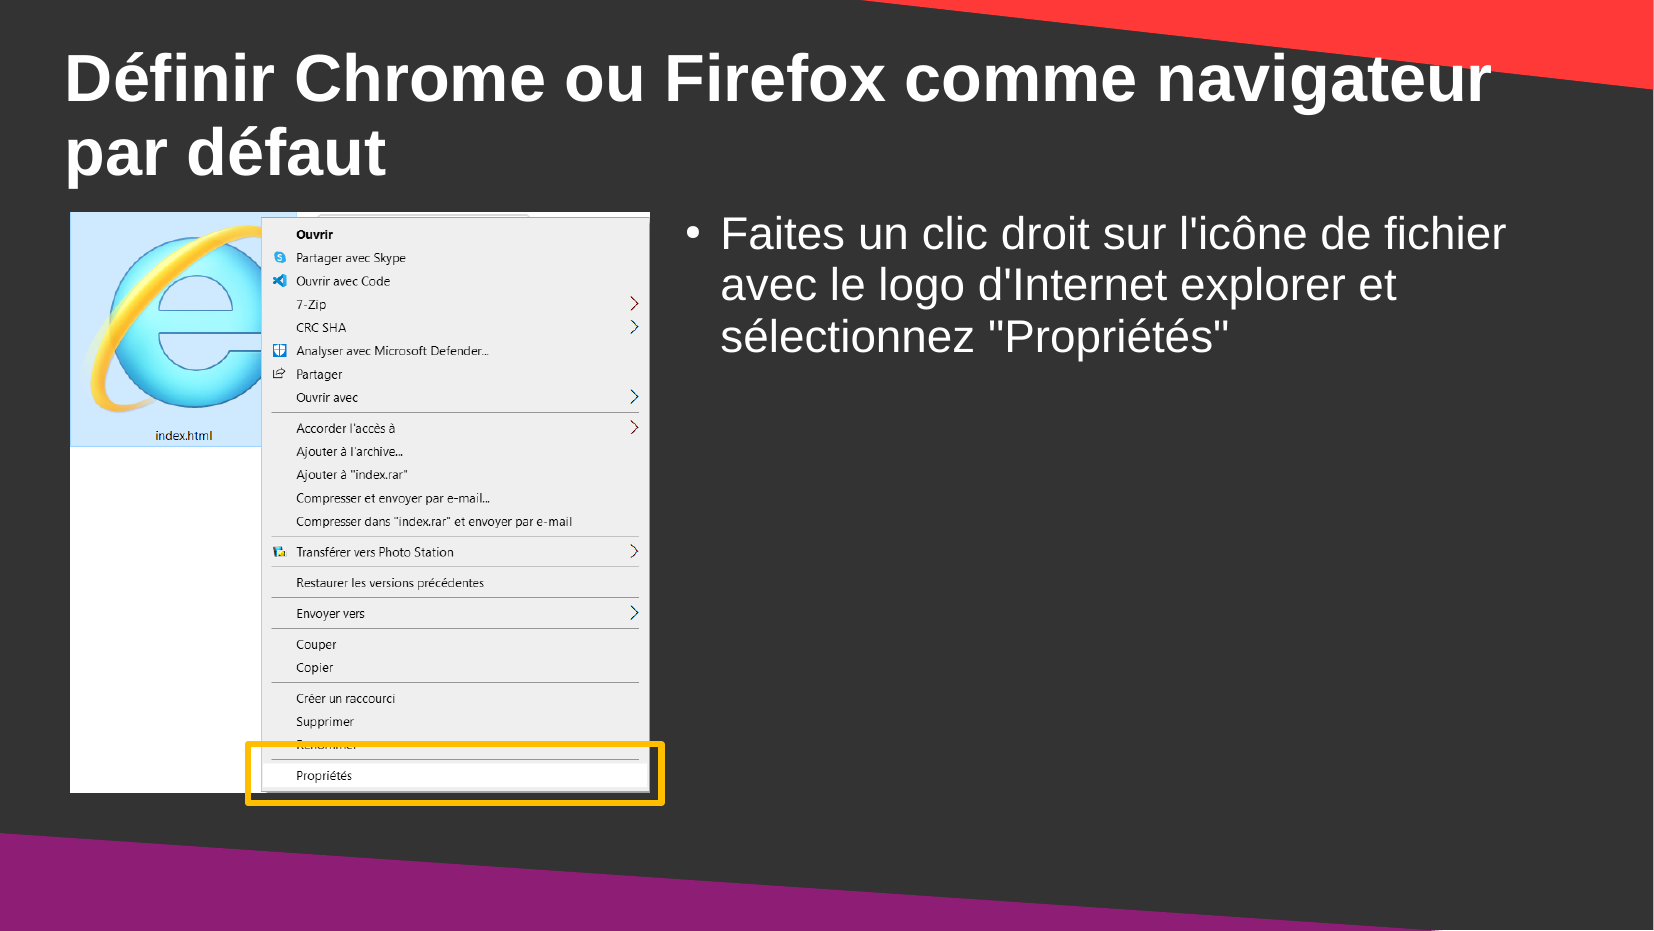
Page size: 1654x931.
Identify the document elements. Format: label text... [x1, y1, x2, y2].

picture [251, 747, 650, 793]
list Faites un clic droit sur l'icône de fichier avec le logo d'Internet explorer et sélectionnez "Propriétés" [685, 208, 1583, 733]
title Définir Chrome ou Firefox comme navigateur par défaut [64, 40, 1553, 191]
picture [70, 212, 650, 793]
text_box [0, 833, 1443, 931]
text_box [860, 0, 1654, 90]
